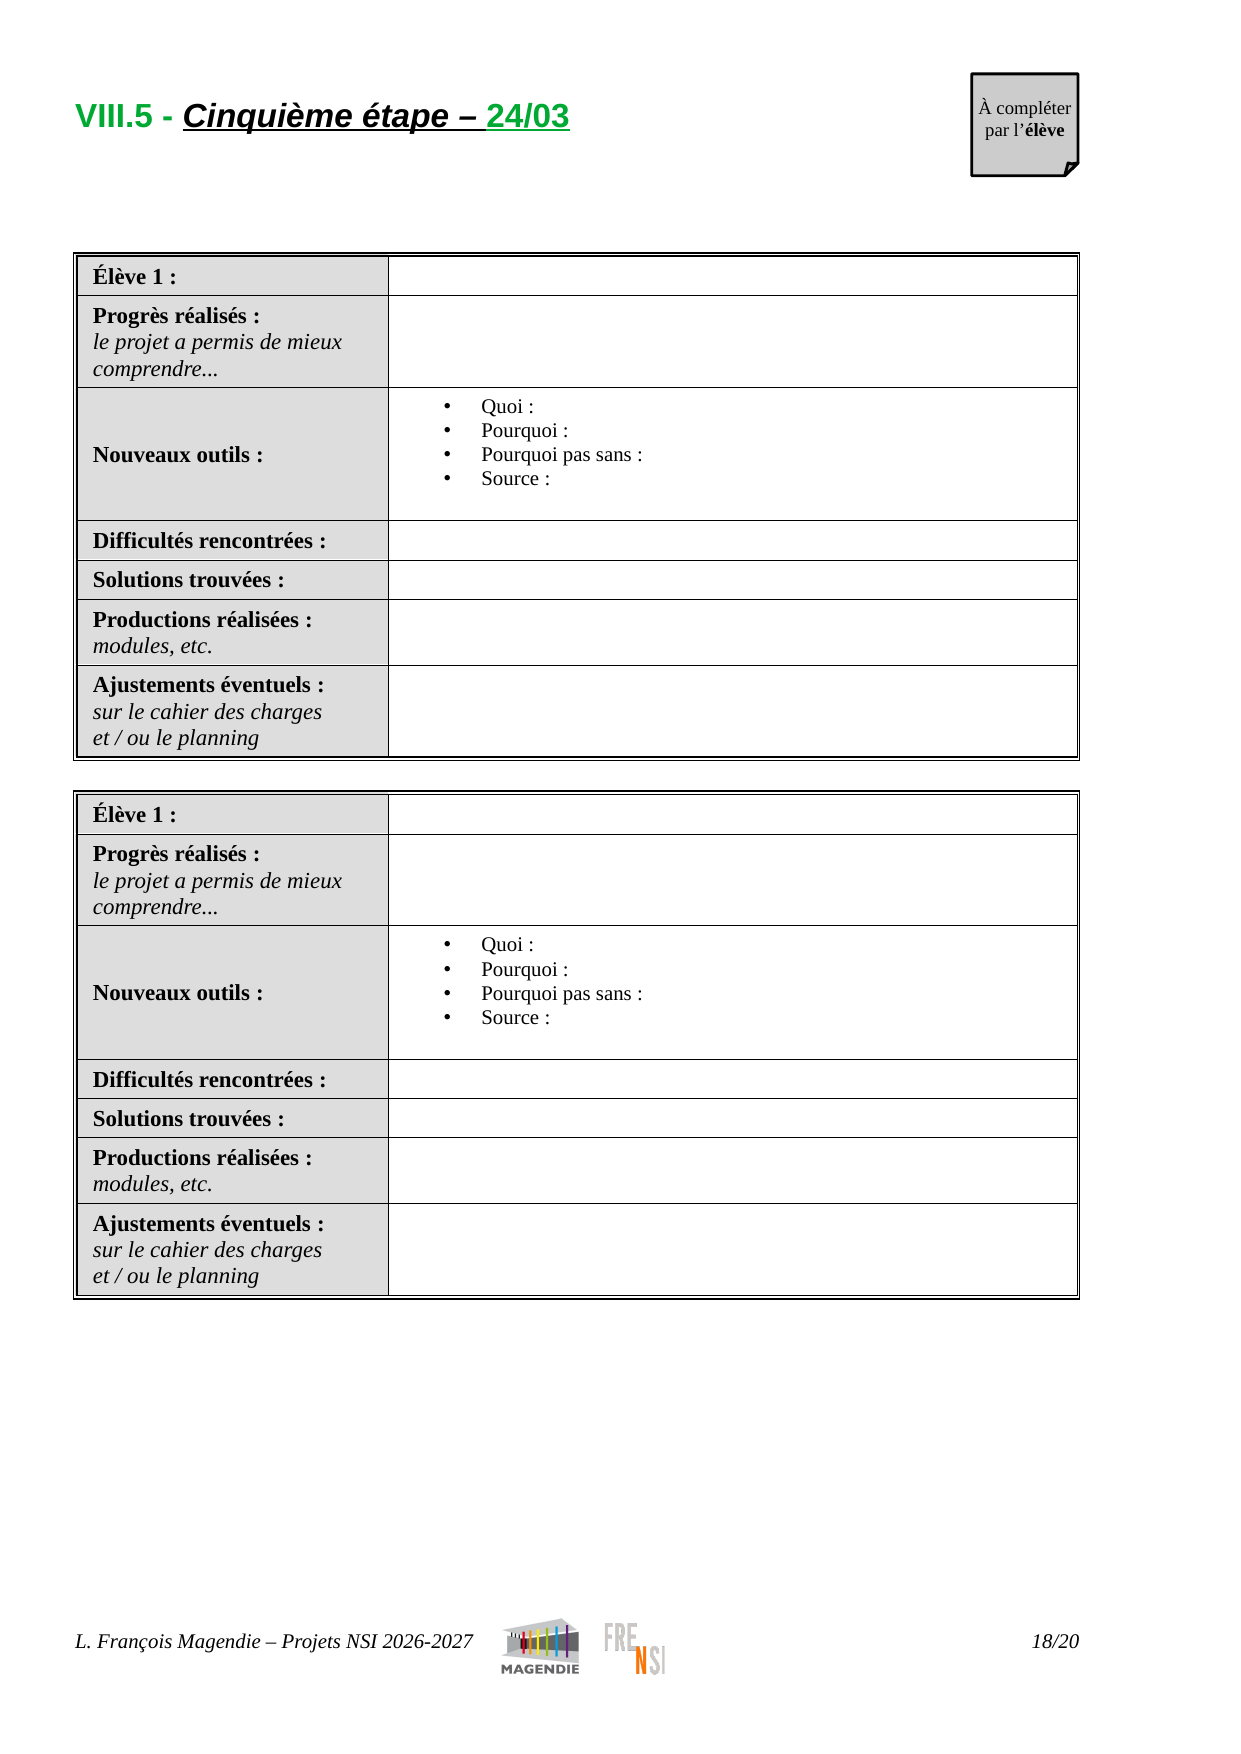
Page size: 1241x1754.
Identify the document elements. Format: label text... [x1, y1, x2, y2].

table_header [389, 795, 1077, 833]
table_cell Productions réalisées : modules, etc. [78, 600, 388, 664]
table_cell Solutions trouvées : [78, 561, 388, 599]
picture [489, 1618, 590, 1679]
table_cell Ajustements éventuels : sur le cahier des charges et / ou le planning [78, 1204, 388, 1295]
table_cell Quoi : Pourquoi : Pourquoi pas sans : Source : [389, 388, 1077, 520]
table_cell [389, 835, 1077, 925]
table_cell [389, 666, 1077, 756]
subtitle Cinquième étape – 24/03 [75, 96, 970, 134]
table_cell [389, 600, 1077, 664]
table_cell Productions réalisées : modules, etc. [78, 1138, 388, 1203]
table_cell [389, 296, 1077, 387]
table_cell Solutions trouvées : [78, 1099, 388, 1137]
subtitle [1080, 96, 1165, 134]
table_header Élève 1 : [78, 795, 388, 833]
table_cell Progrès réalisés : le projet a permis de mieux comprendre... [78, 835, 388, 925]
table_header Élève 1 : [78, 257, 388, 295]
table_cell Difficultés rencontrées : [78, 1060, 388, 1098]
table_cell [389, 1138, 1077, 1203]
table_cell [389, 1099, 1077, 1137]
table_cell [389, 521, 1077, 559]
table_header [389, 257, 1077, 295]
table_cell [389, 1060, 1077, 1098]
table_cell [389, 561, 1077, 599]
table_cell Nouveaux outils : [78, 926, 388, 1059]
table_cell Progrès réalisés : le projet a permis de mieux comprendre... [78, 296, 388, 387]
table_cell Difficultés rencontrées : [78, 521, 388, 559]
table_cell Ajustements éventuels : sur le cahier des charges et / ou le planning [78, 666, 388, 756]
picture [604, 1623, 665, 1675]
table_cell Nouveaux outils : [78, 388, 388, 520]
table_cell [389, 1204, 1077, 1295]
table_cell Quoi : Pourquoi : Pourquoi pas sans : Source : [389, 926, 1077, 1059]
